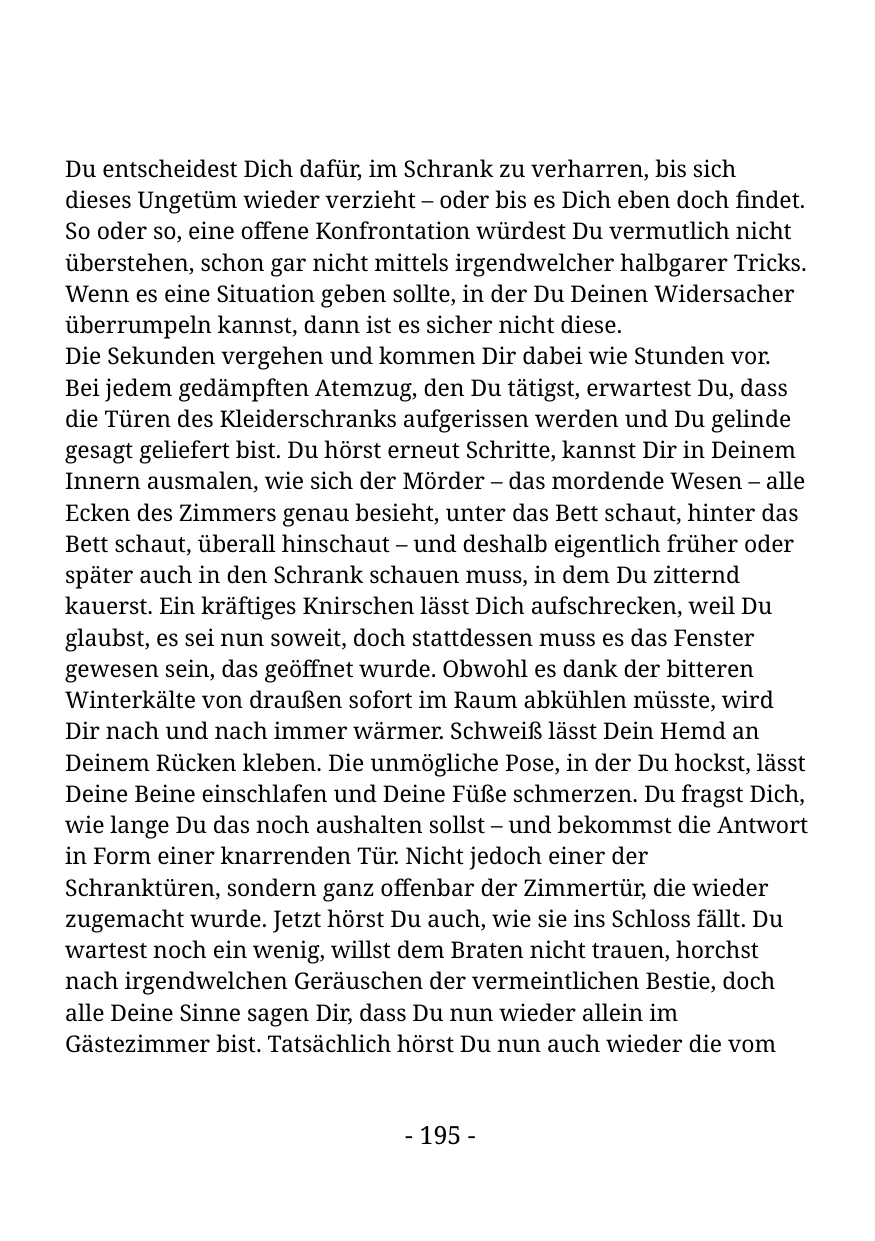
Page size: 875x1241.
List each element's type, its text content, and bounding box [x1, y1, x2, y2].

text Du entscheidest Dich dafür, im Schrank zu verharren, bis sich dieses Ungetüm wieder verzieht – oder bis es Dich eben doch findet. So oder so, eine offene Konfrontation würdest Du vermutlich nicht überstehen, schon gar nicht mittels irgendwelcher halbgarer Tricks. Wenn es eine Situation geben sollte, in der Du Deinen Widersacher überrumpeln kannst, dann ist es sicher nicht diese. [65, 153, 809, 340]
text Die Sekunden vergehen und kommen Dir dabei wie Stunden vor. Bei jedem gedämpften Atemzug, den Du tätigst, erwartest Du, dass die Türen des Kleiderschranks aufgerissen werden und Du gelinde gesagt geliefert bist. Du hörst erneut Schritte, kannst Dir in Deinem Innern ausmalen, wie sich der Mörder – das mordende Wesen – alle Ecken des Zimmers genau besieht, unter das Bett schaut, hinter das Bett schaut, überall hinschaut – und deshalb eigentlich früher oder später auch in den Schrank schauen muss, in dem Du zitternd kauerst. Ein kräftiges Knirschen lässt Dich aufschrecken, weil Du glaubst, es sei nun soweit, doch stattdessen muss es das Fenster gewesen sein, das geöffnet wurde. Obwohl es dank der bitteren Winterkälte von draußen sofort im Raum abkühlen müsste, wird Dir nach und nach immer wärmer. Schweiß lässt Dein Hemd an Deinem Rücken kleben. Die unmögliche Pose, in der Du hockst, lässt Deine Beine einschlafen und Deine Füße schmerzen. Du fragst Dich, wie lange Du das noch aushalten sollst – und bekommst die Antwort in Form einer knarrenden Tür. Nicht jedoch einer der Schranktüren, sondern ganz offenbar der Zimmertür, die wieder zugemacht wurde. Jetzt hörst Du auch, wie sie ins Schloss fällt. Du wartest noch ein wenig, willst dem Braten nicht trauen, horchst nach irgendwelchen Geräuschen der vermeintlichen Bestie, doch alle Deine Sinne sagen Dir, dass Du nun wieder allein im Gästezimmer bist. Tatsächlich hörst Du nun auch wieder die vom [65, 340, 809, 1059]
